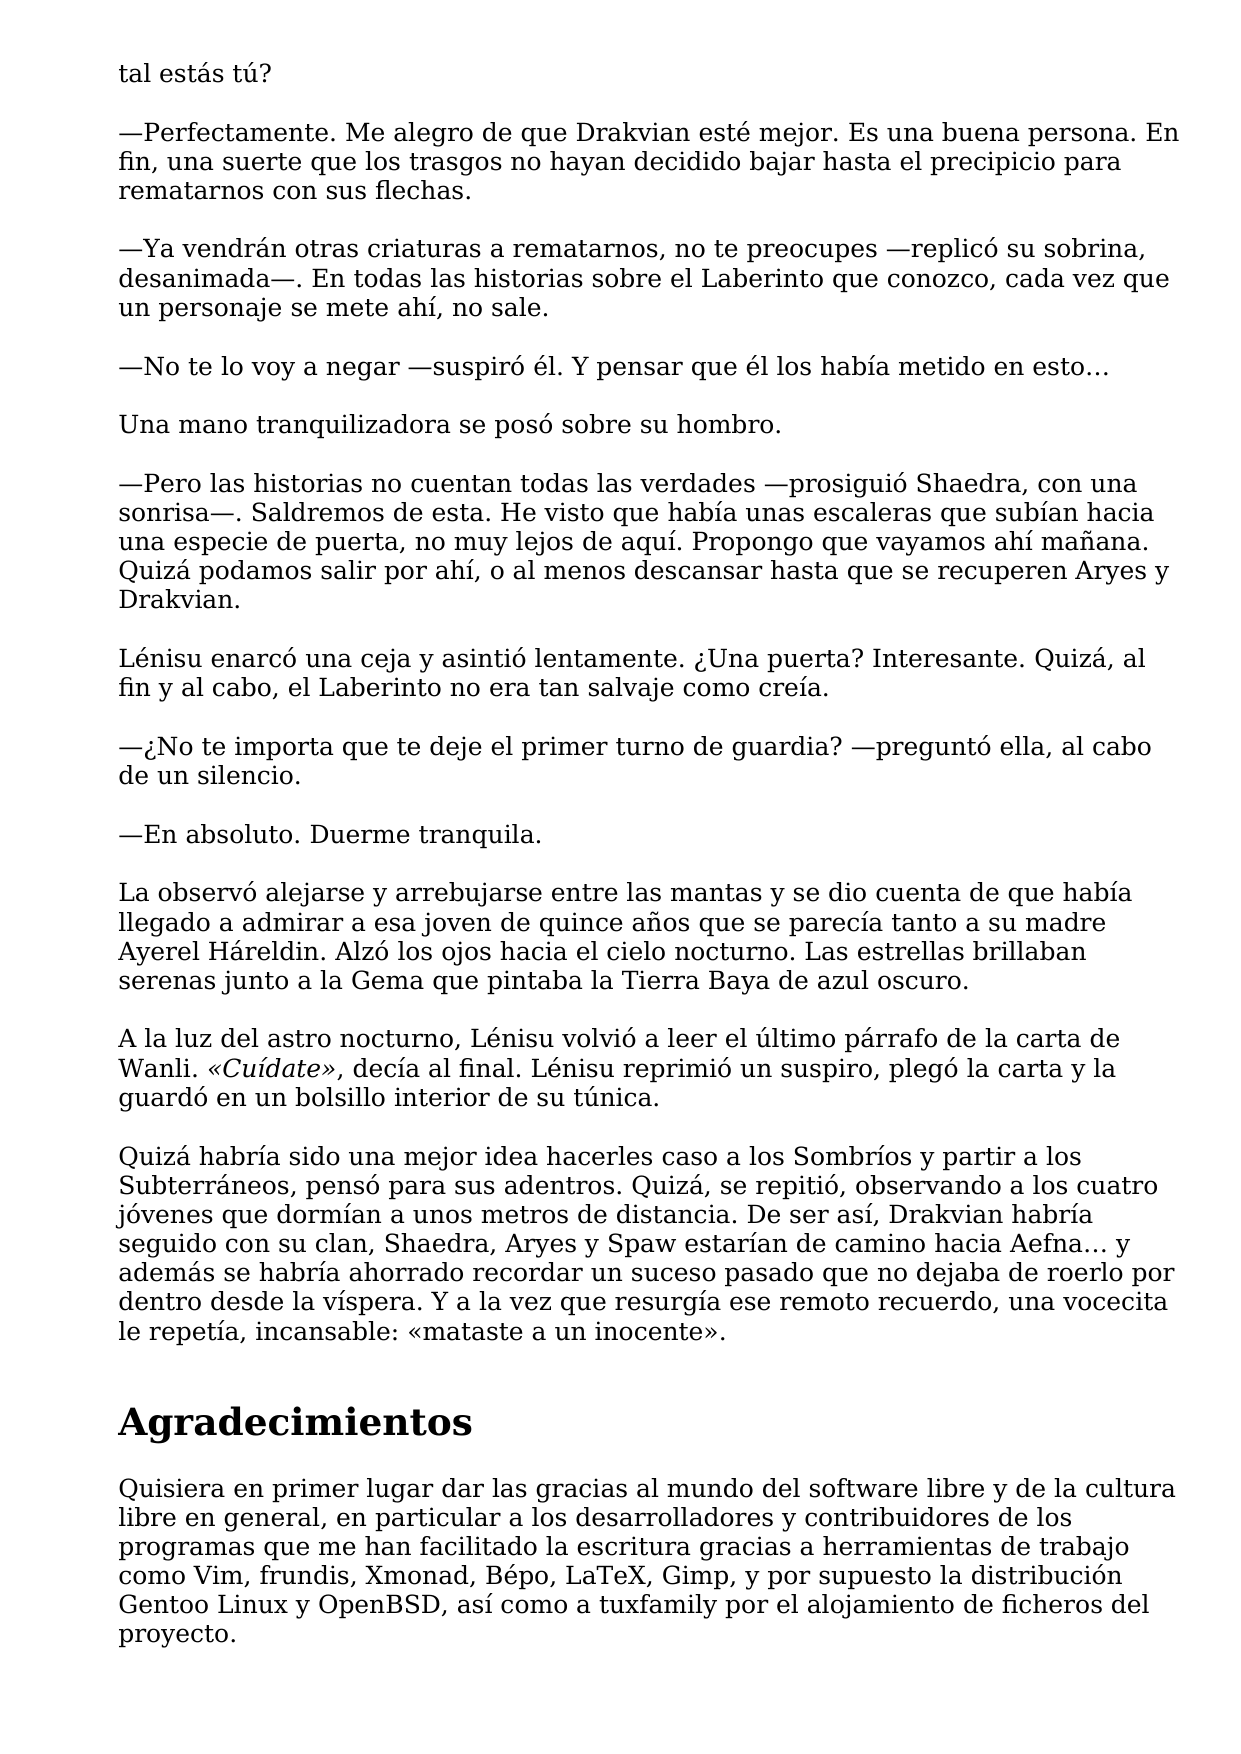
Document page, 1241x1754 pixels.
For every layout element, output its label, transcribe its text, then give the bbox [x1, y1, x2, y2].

text Una mano tranquilizadora se posó sobre su hombro. [118, 410, 1181, 439]
text —Ya vendrán otras criaturas a rematarnos, no te preocupes —replicó su sobrina, desanimada—. En todas las historias sobre el Laberinto que conozco, cada vez que un personaje se mete ahí, no sale. [118, 235, 1181, 322]
text —Pero las historias no cuentan todas las verdades —prosiguió Shaedra, con una sonrisa—. Saldremos de esta. He visto que había unas escaleras que subían hacia una especie de puerta, no muy lejos de aquí. Propongo que vayamos ahí mañana. Quizá podamos salir por ahí, o al menos descansar hasta que se recuperen Aryes y Drakvian. [118, 469, 1181, 615]
text —¿No te importa que te deje el primer turno de guardia? —preguntó ella, al cabo de un silencio. [118, 732, 1181, 790]
text Quisiera en primer lugar dar las gracias al mundo del software libre y de la cultura libre en general, en particular a los desarrolladores y contribuidores de los programas que me han facilitado la escritura gracias a herramientas de trabajo como Vim, frundis, Xmonad, Bépo, LaTeX, Gimp, y por supuesto la distribución Gentoo Linux y OpenBSD, así como a tuxfamily por el alojamiento de ficheros del proyecto. [118, 1474, 1181, 1649]
text —Perfectamente. Me alegro de que Drakvian esté mejor. Es una buena persona. En fin, una suerte que los trasgos no hayan decidido bajar hasta el precipicio para rematarnos con sus flechas. [118, 118, 1181, 205]
text Lénisu enarcó una ceja y asintió lentamente. ¿Una puerta? Interesante. Quizá, al fin y al cabo, el Laberinto no era tan salvaje como creía. [118, 644, 1181, 703]
text Quizá habría sido una mejor idea hacerles caso a los Sombríos y partir a los Subterráneos, pensó para sus adentros. Quizá, se repitió, observando a los cuatro jóvenes que dormían a unos metros de distancia. De ser así, Drakvian habría seguido con su clan, Shaedra, Aryes y Spaw estarían de camino hacia Aefna… y además se habría ahorrado recordar un suceso pasado que no dejaba de roerlo por dentro desde la víspera. Y a la vez que resurgía ese remoto recuerdo, una vocecita le repetía, incansable: «mataste a un inocente». [118, 1142, 1181, 1346]
subtitle Agradecimientos [118, 1400, 1181, 1444]
text —No te lo voy a negar —suspiró él. Y pensar que él los había metido en esto… [118, 352, 1181, 381]
text La observó alejarse y arrebujarse entre las mantas y se dio cuenta de que había llegado a admirar a esa joven de quince años que se parecía tanto a su madre Ayerel Háreldin. Alzó los ojos hacia el cielo nocturno. Las estrellas brillaban serenas junto a la Gema que pintaba la Tierra Baya de azul oscuro. [118, 878, 1181, 995]
text —En absoluto. Duerme tranquila. [118, 820, 1181, 849]
text A la luz del astro nocturno, Lénisu volvió a leer el último párrafo de la carta de Wanli. «Cuídate», decía al final. Lénisu reprimió un suspiro, plegó la carta y la guardó en un bolsillo interior de su túnica. [118, 1025, 1181, 1112]
text tal estás tú? [118, 59, 1181, 88]
